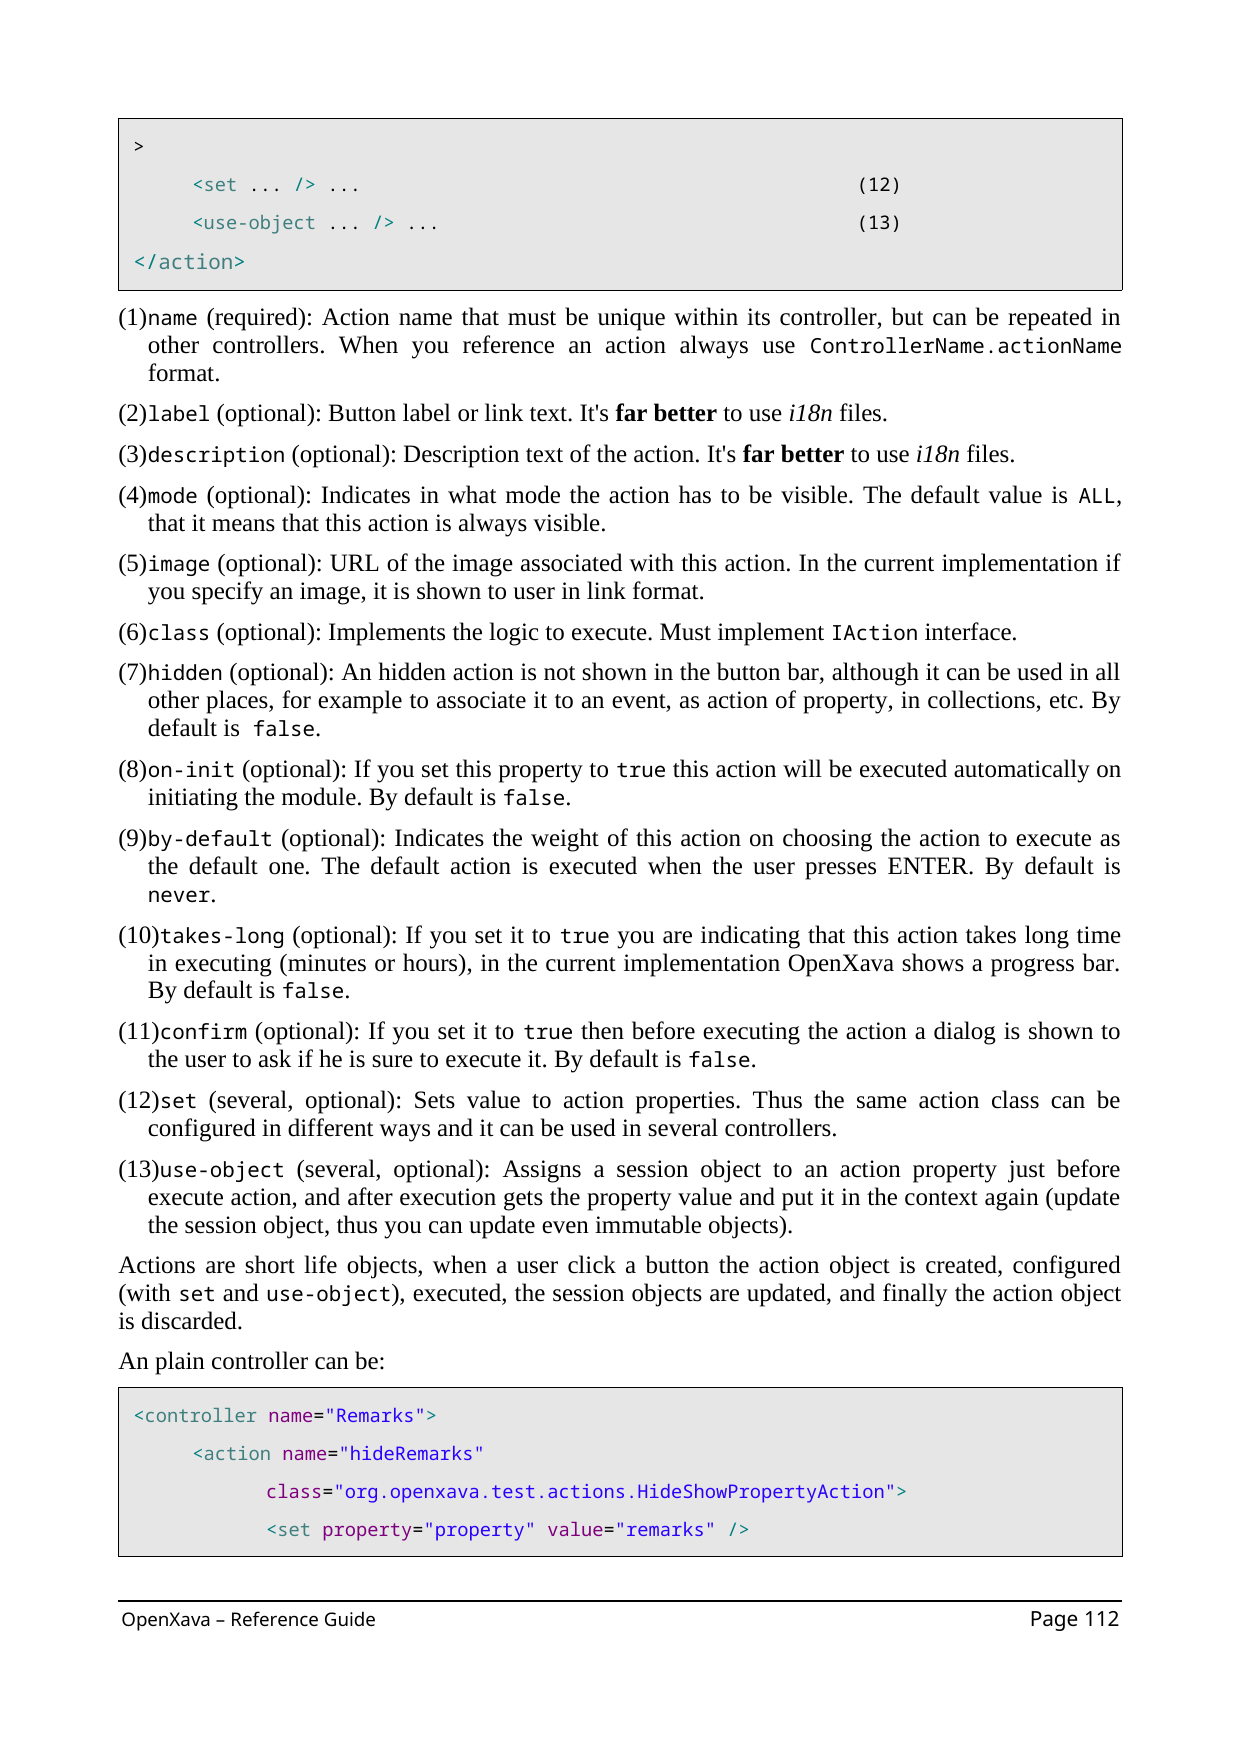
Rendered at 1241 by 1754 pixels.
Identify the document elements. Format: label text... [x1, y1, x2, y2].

text Actions are short life objects, when a user click a button the action object is created, configured (with set and use-object), executed, the session objects are updated, and finally the action object is discarded. [118, 1251, 1122, 1334]
list takes-long (optional): If you set it to true you are indicating that this action takes long time in executing (minutes or hours), in the current implementation OpenXava shows a progress bar. By default is false. [118, 921, 1122, 1005]
list set (several, optional): Sets value to action properties. Thus the same action class can be configured in different ways and it can be used in several controllers. [118, 1086, 1122, 1142]
text <set ... /> ... (12) [119, 156, 1122, 194]
list hidden (optional): An hidden action is not shown in the button bar, although it can be used in all other places, for example to associate it to an event, as action of property, in collections, etc. By default is false. [118, 658, 1122, 743]
list by-default (optional): Indicates the weight of this action on choosing the action to execute as the default one. The default action is executed when the user presses ENTER. By default is never. [118, 824, 1122, 908]
list description (optional): Description text of the action. It's far better to use i18n files. [118, 440, 1122, 468]
list label (optional): Button label or link text. It's far better to use i18n files. [118, 399, 1122, 428]
list name (required): Action name that must be unique within its controller, but can be repeated in other controllers. When you reference an action always use ControllerName.actionName format. [118, 303, 1122, 387]
list mode (optional): Indicates in what mode the action has to be visible. The default value is ALL, that it means that this action is always visible. [118, 481, 1122, 537]
text </action> [119, 232, 1122, 290]
text <controller name="Remarks"> [119, 1388, 1122, 1425]
list image (optional): URL of the image associated with this action. In the current implementation if you specify an image, it is shown to user in link format. [118, 549, 1122, 605]
text <set property="property" value="remarks" /> [119, 1501, 1122, 1556]
list class (optional): Implements the logic to execute. Must implement IAction interface. [118, 618, 1122, 646]
list on-init (optional): If you set this property to true this action will be executed automatically on initiating the module. By default is false. [118, 755, 1122, 812]
text class="org.openxava.test.actions.HideShowPropertyAction"> [119, 1463, 1122, 1501]
text <action name="hideRemarks" [119, 1425, 1122, 1463]
list confirm (optional): If you set it to true then before executing the action a dialog is shown to the user to ask if he is sure to execute it. By default is false. [118, 1017, 1122, 1074]
text > [119, 119, 1122, 156]
text <use-object ... /> ... (13) [119, 194, 1122, 232]
list use-object (several, optional): Assigns a session object to an action property just before execute action, and after execution gets the property value and put it in the context again (update the session object, thus you can update even immutable objects). [118, 1155, 1122, 1238]
text An plain controller can be: [118, 1347, 1122, 1375]
